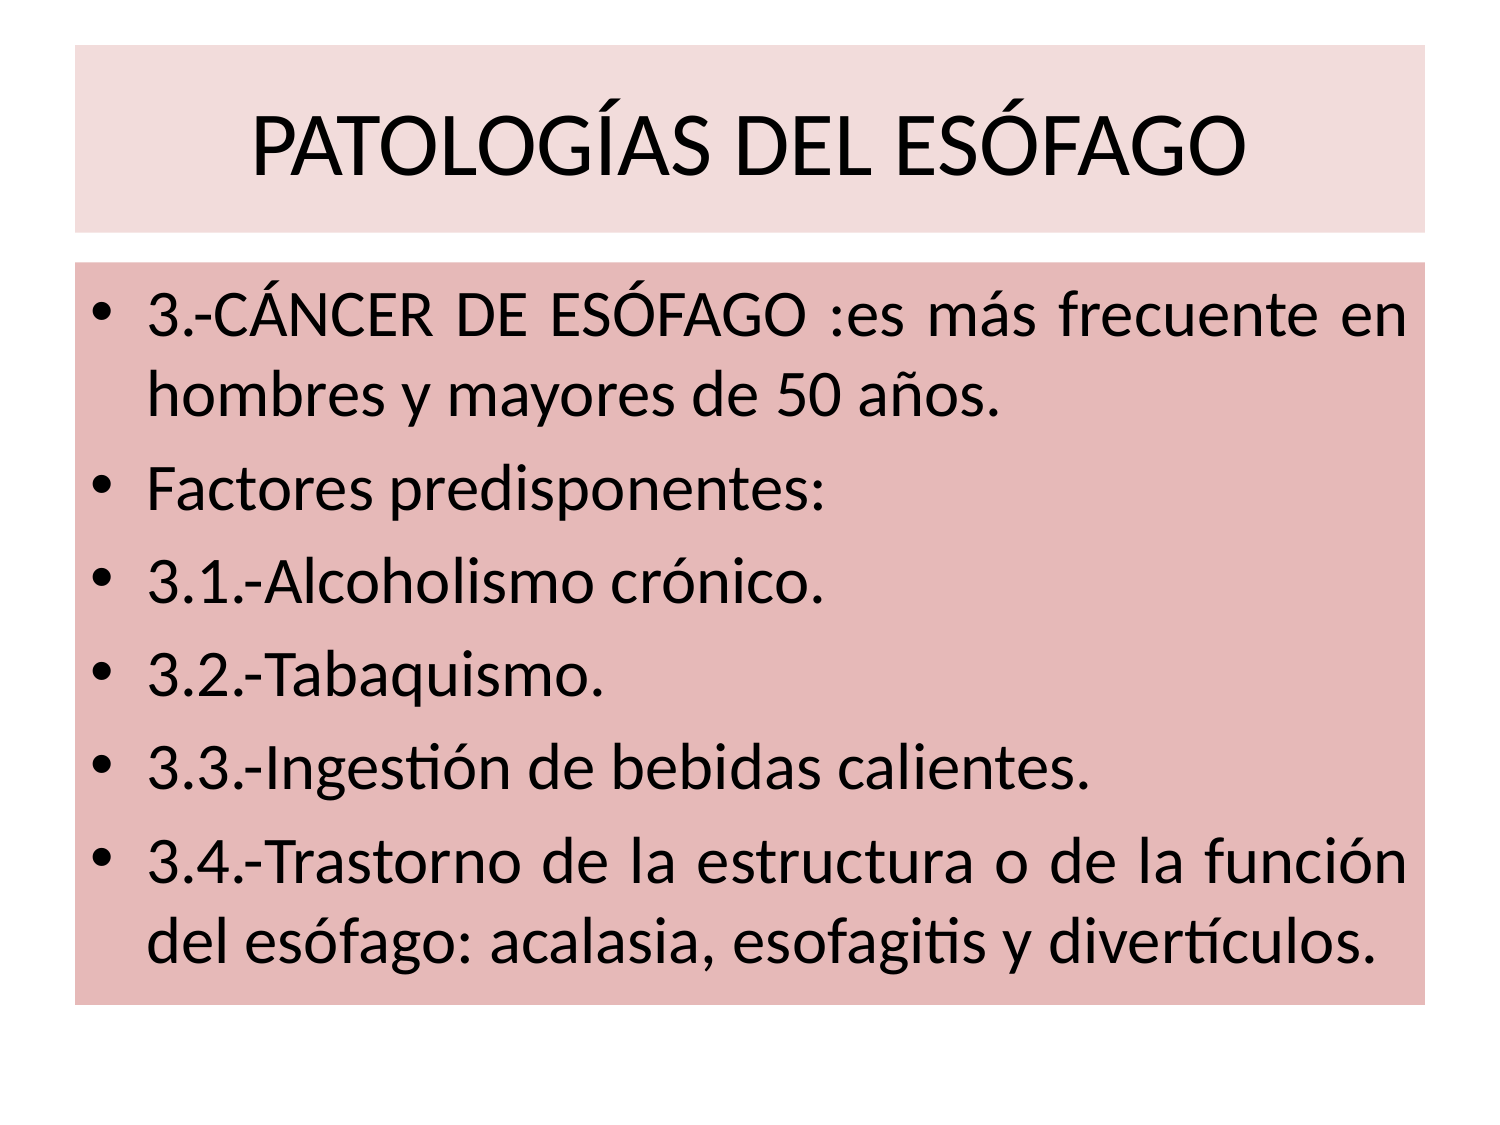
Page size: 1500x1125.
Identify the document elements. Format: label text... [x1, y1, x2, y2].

list 3.-CÁNCER DE ESÓFAGO :es más frecuente en hombres y mayores de 50 años. Factores predisponentes: 3.1.-Alcoholismo crónico. 3.2.-Tabaquismo. 3.3.-Ingestión de bebidas calientes. 3.4.-Trastorno de la estructura o de la función del esófago: acalasia, esofagitis y divertículos. [75, 262, 1425, 1005]
title PATOLOGÍAS DEL ESÓFAGO [75, 45, 1425, 233]
